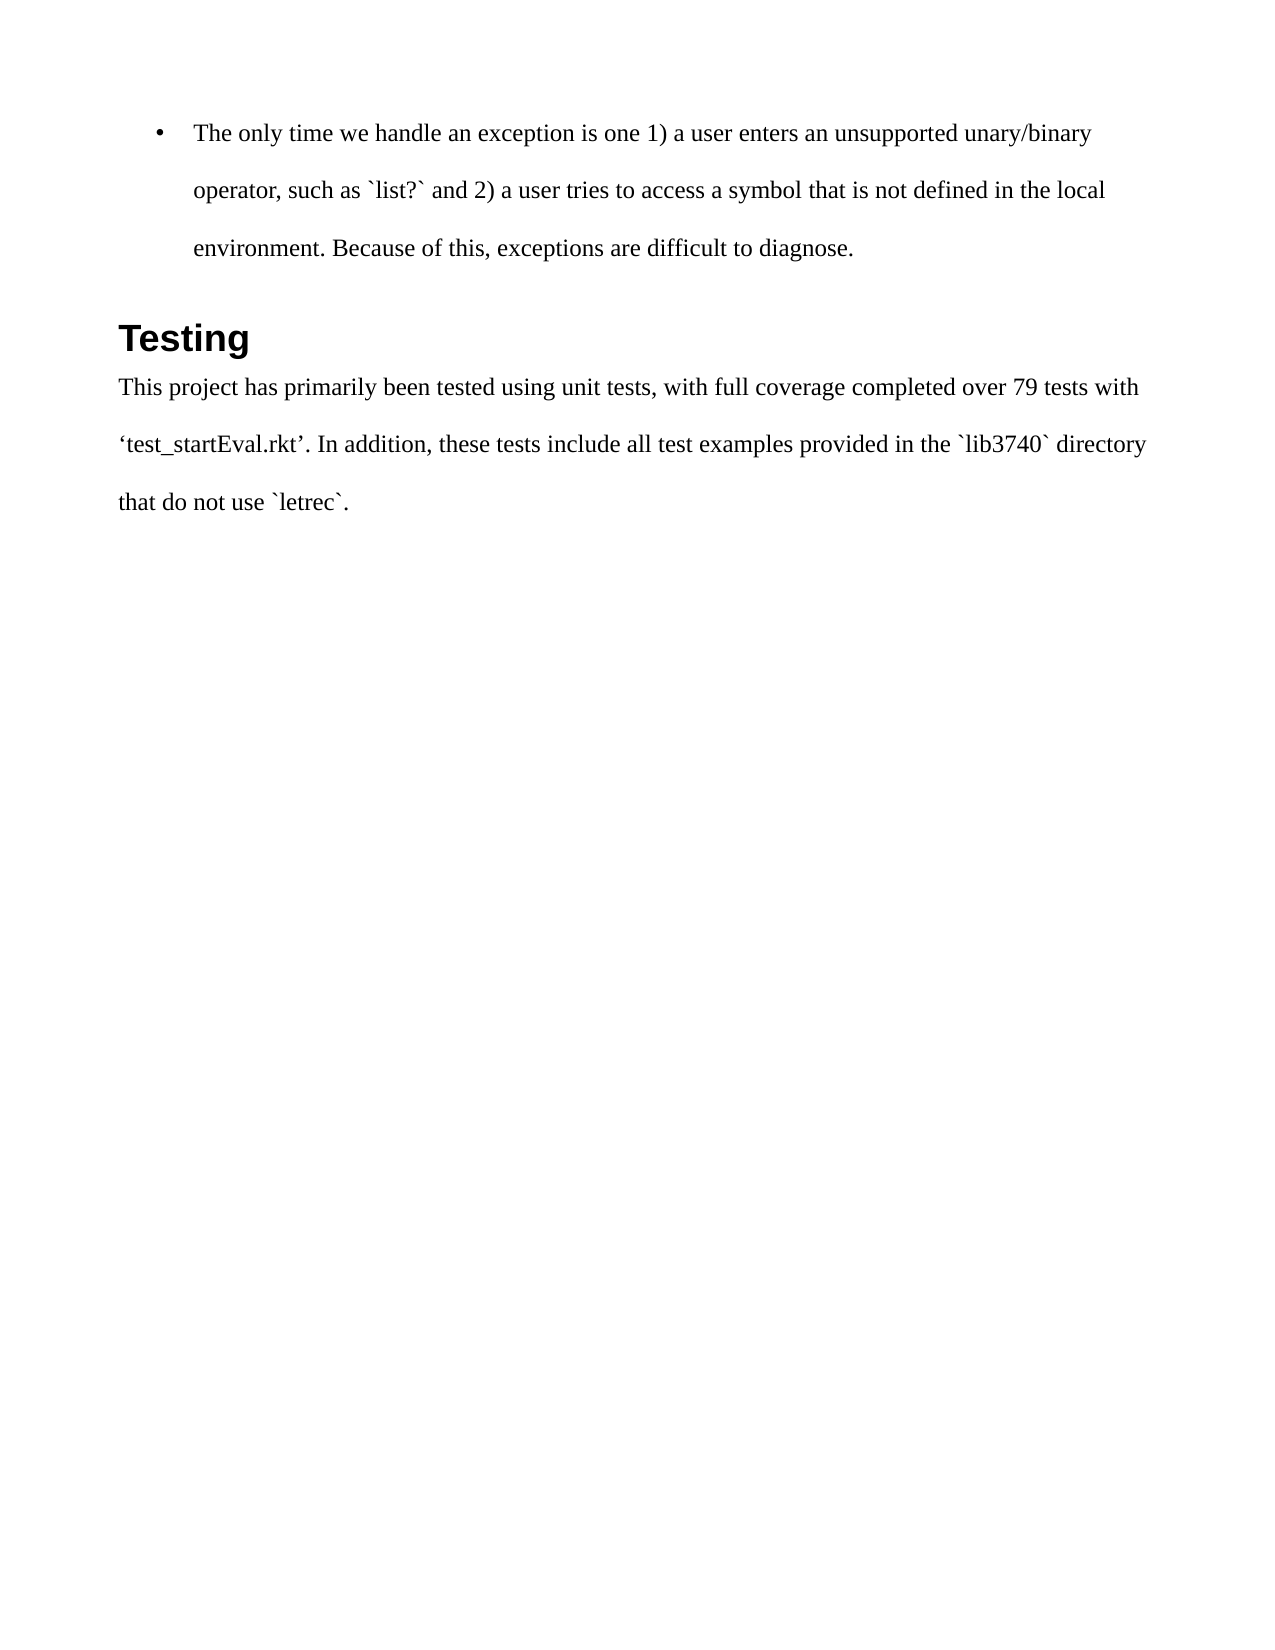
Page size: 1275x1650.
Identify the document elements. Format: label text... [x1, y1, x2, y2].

list The only time we handle an exception is one 1) a user enters an unsupported unary/binary operator, such as `list?` and 2) a user tries to access a symbol that is not defined in the local environment. Because of this, exceptions are difficult to diagnose. [156, 118, 1157, 262]
subtitle Testing [118, 316, 1157, 359]
text This project has primarily been tested using unit tests, with full coverage completed over 79 tests with ‘test_startEval.rkt’. In addition, these tests include all test examples provided in the `lib3740` directory that do not use `letrec`. [118, 372, 1157, 516]
